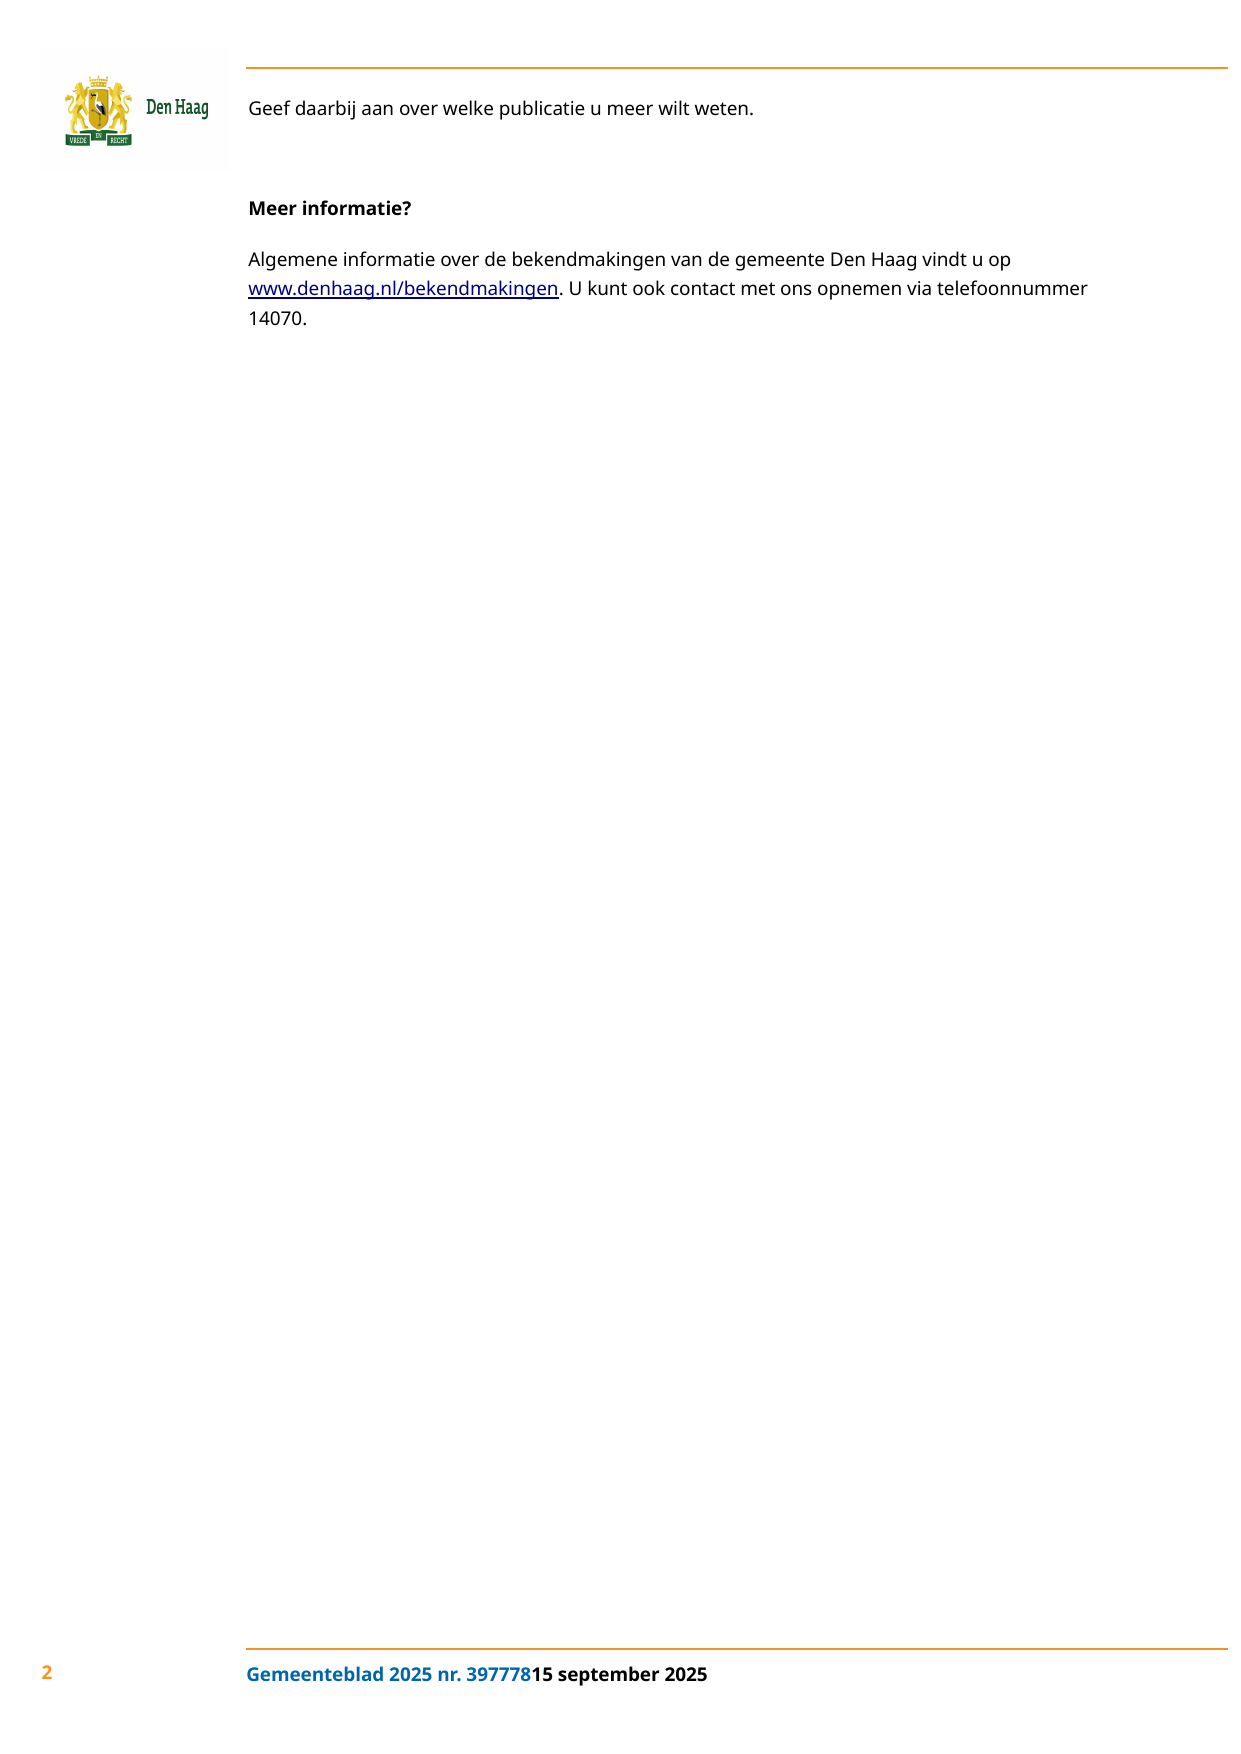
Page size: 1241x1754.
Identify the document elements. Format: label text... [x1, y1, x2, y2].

picture [41, 47, 231, 172]
text Algemene informatie over de bekendmakingen van de gemeente Den Haag vindt u op www.denhaag.nl/bekendmakingen. U kunt ook contact met ons opnemen via telefoonnummer 14070. [248, 246, 1152, 331]
text Geef daarbij aan over welke publicatie u meer wilt weten. [248, 95, 1152, 121]
text Meer informatie? [248, 196, 1152, 221]
